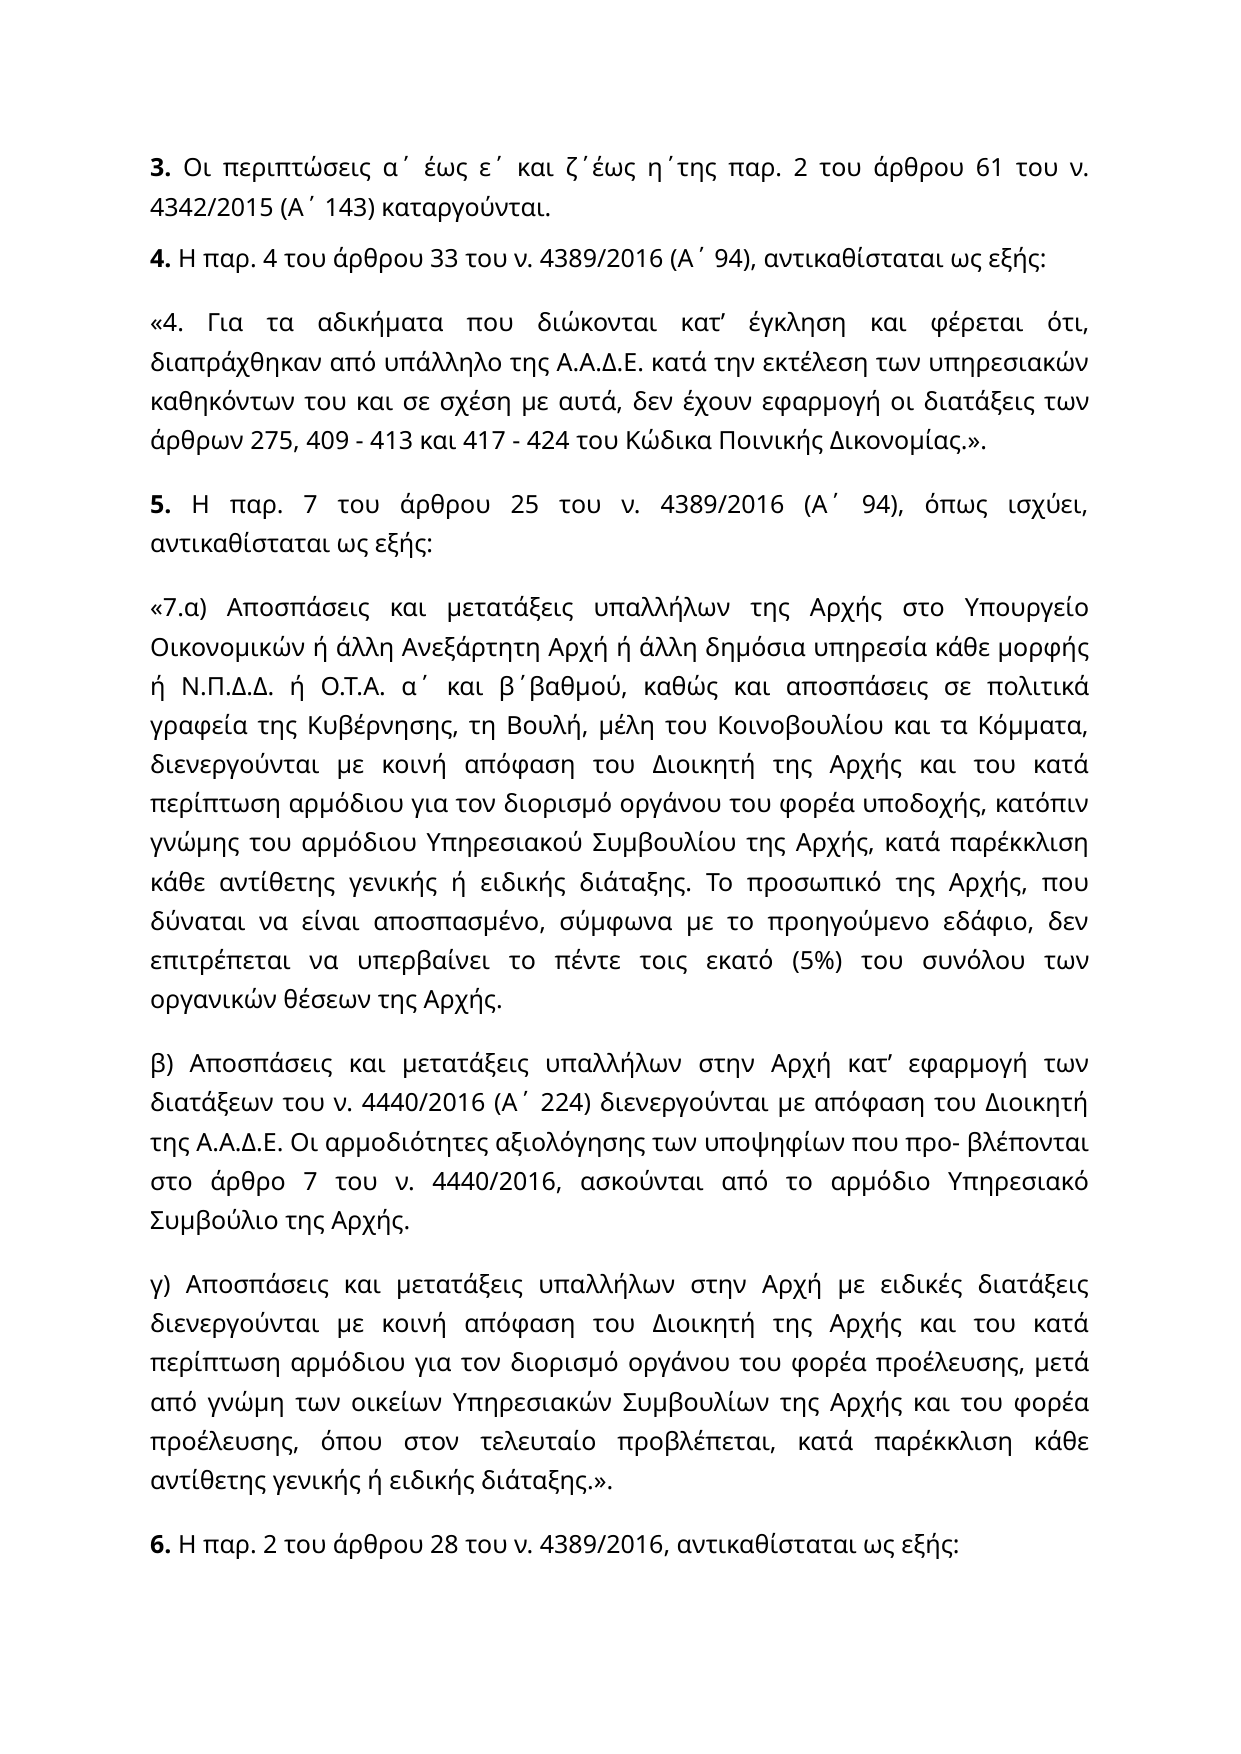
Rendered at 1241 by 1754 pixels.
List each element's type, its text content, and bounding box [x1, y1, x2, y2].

text 4. Η παρ. 4 του άρθρου 33 του ν. 4389/2016 (Α΄ 94), αντικαθίσταται ως εξής: [150, 241, 1090, 275]
text β) Αποσπάσεις και μετατάξεις υπαλλήλων στην Αρχή κατ’ εφαρμογή των διατάξεων του ν. 4440/2016 (Α΄ 224) διενεργούνται με απόφαση του Διοικητή της Α.Α.Δ.Ε. Οι αρμοδιότητες αξιολόγησης των υποψηφίων που προ- βλέπονται στο άρθρο 7 του ν. 4440/2016, ασκούνται από το αρμόδιο Υπηρεσιακό Συμβούλιο της Αρχής. [150, 1046, 1090, 1237]
text 3. Οι περιπτώσεις α΄ έως ε΄ και ζ΄έως η΄της παρ. 2 του άρθρου 61 του ν. 4342/2015 (Α΄ 143) καταργούνται. [150, 150, 1090, 223]
text 6. Η παρ. 2 του άρθρου 28 του ν. 4389/2016, αντικαθίσταται ως εξής: [150, 1527, 1090, 1561]
text «4. Για τα αδικήματα που διώκονται κατ’ έγκληση και φέρεται ότι, διαπράχθηκαν από υπάλληλο της Α.Α.Δ.Ε. κατά την εκτέλεση των υπηρεσιακών καθηκόντων του και σε σχέση με αυτά, δεν έχουν εφαρμογή οι διατάξεις των άρθρων 275, 409 - 413 και 417 - 424 του Κώδικα Ποινικής Δικονομίας.». [150, 305, 1090, 457]
text γ) Αποσπάσεις και μετατάξεις υπαλλήλων στην Αρχή με ειδικές διατάξεις διενεργούνται με κοινή απόφαση του Διοικητή της Αρχής και του κατά περίπτωση αρμόδιου για τον διορισμό οργάνου του φορέα προέλευσης, μετά από γνώμη των οικείων Υπηρεσιακών Συμβουλίων της Αρχής και του φορέα προέλευσης, όπου στον τελευταίο προβλέπεται, κατά παρέκκλιση κάθε αντίθετης γενικής ή ειδικής διάταξης.». [150, 1267, 1090, 1497]
text «7.α) Αποσπάσεις και μετατάξεις υπαλλήλων της Αρχής στο Υπουργείο Οικονομικών ή άλλη Ανεξάρτητη Αρχή ή άλλη δημόσια υπηρεσία κάθε μορφής ή Ν.Π.Δ.Δ. ή Ο.Τ.Α. α΄ και β΄βαθμού, καθώς και αποσπάσεις σε πολιτικά γραφεία της Κυβέρνησης, τη Βουλή, μέλη του Κοινοβουλίου και τα Κόμματα, διενεργούνται με κοινή απόφαση του Διοικητή της Αρχής και του κατά περίπτωση αρμόδιου για τον διορισμό οργάνου του φορέα υποδοχής, κατόπιν γνώμης του αρμόδιου Υπηρεσιακού Συμβουλίου της Αρχής, κατά παρέκκλιση κάθε αντίθετης γενικής ή ειδικής διάταξης. Το προσωπικό της Αρχής, που δύναται να είναι αποσπασμένο, σύμφωνα με το προηγούμενο εδάφιο, δεν επιτρέπεται να υπερβαίνει το πέντε τοις εκατό (5%) του συνόλου των οργανικών θέσεων της Αρχής. [150, 590, 1090, 1016]
text 5. Η παρ. 7 του άρθρου 25 του ν. 4389/2016 (Α΄ 94), όπως ισχύει, αντικαθίσταται ως εξής: [150, 487, 1090, 560]
